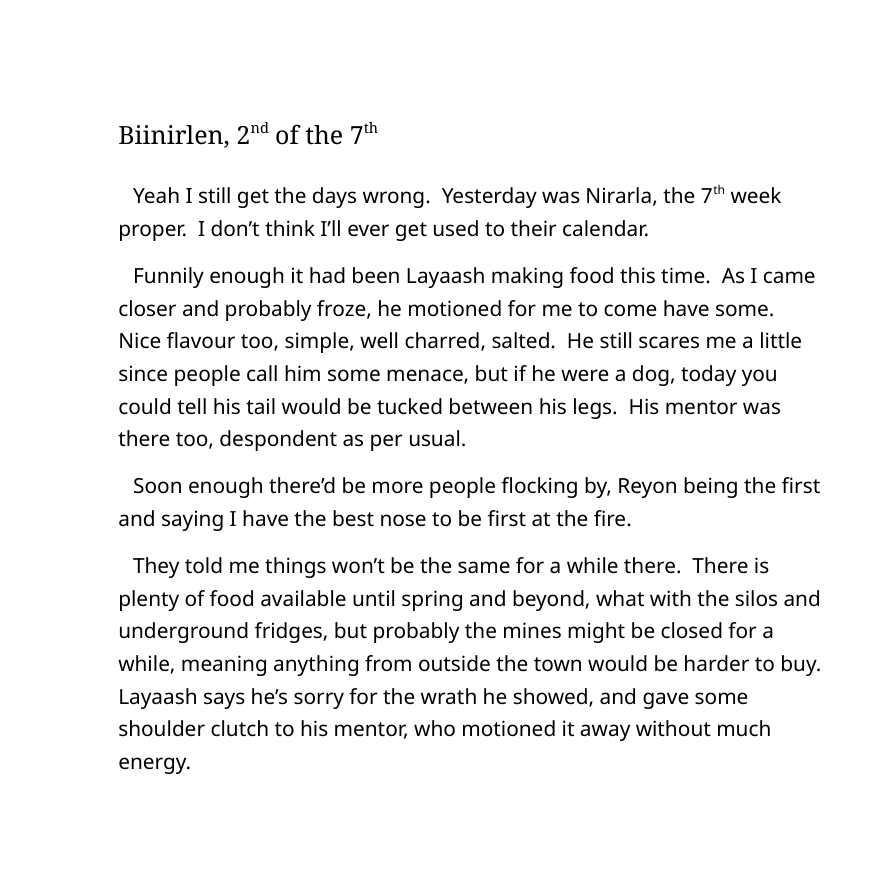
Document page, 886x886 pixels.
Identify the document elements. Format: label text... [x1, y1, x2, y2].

text Yeah I still get the days wrong. Yesterday was Nirarla, the 7th week proper. I don’t think I’ll ever get used to their calendar. [118, 182, 827, 243]
text Soon enough there’d be more people flocking by, Reyon being the first and saying I have the best nose to be first at the fire. [118, 472, 827, 533]
text Funnily enough it had been Layaash making food this time. As I came closer and probably froze, he motioned for me to come have some. Nice flavour too, simple, well charred, salted. He still scares me a little since people call him some menace, but if he were a dog, today you could tell his tail would be tucked between his legs. His mentor was there too, despondent as per usual. [118, 261, 827, 453]
subtitle Biinirlen, 2nd of the 7th [118, 118, 827, 152]
text They told me things won’t be the same for a while there. There is plenty of food available until spring and beyond, what with the silos and underground fridges, but probably the mines might be closed for a while, meaning anything from outside the town would be harder to buy. Layaash says he’s sorry for the wrath he showed, and gave some shoulder clutch to his mentor, who motioned it away without much energy. [118, 551, 827, 775]
